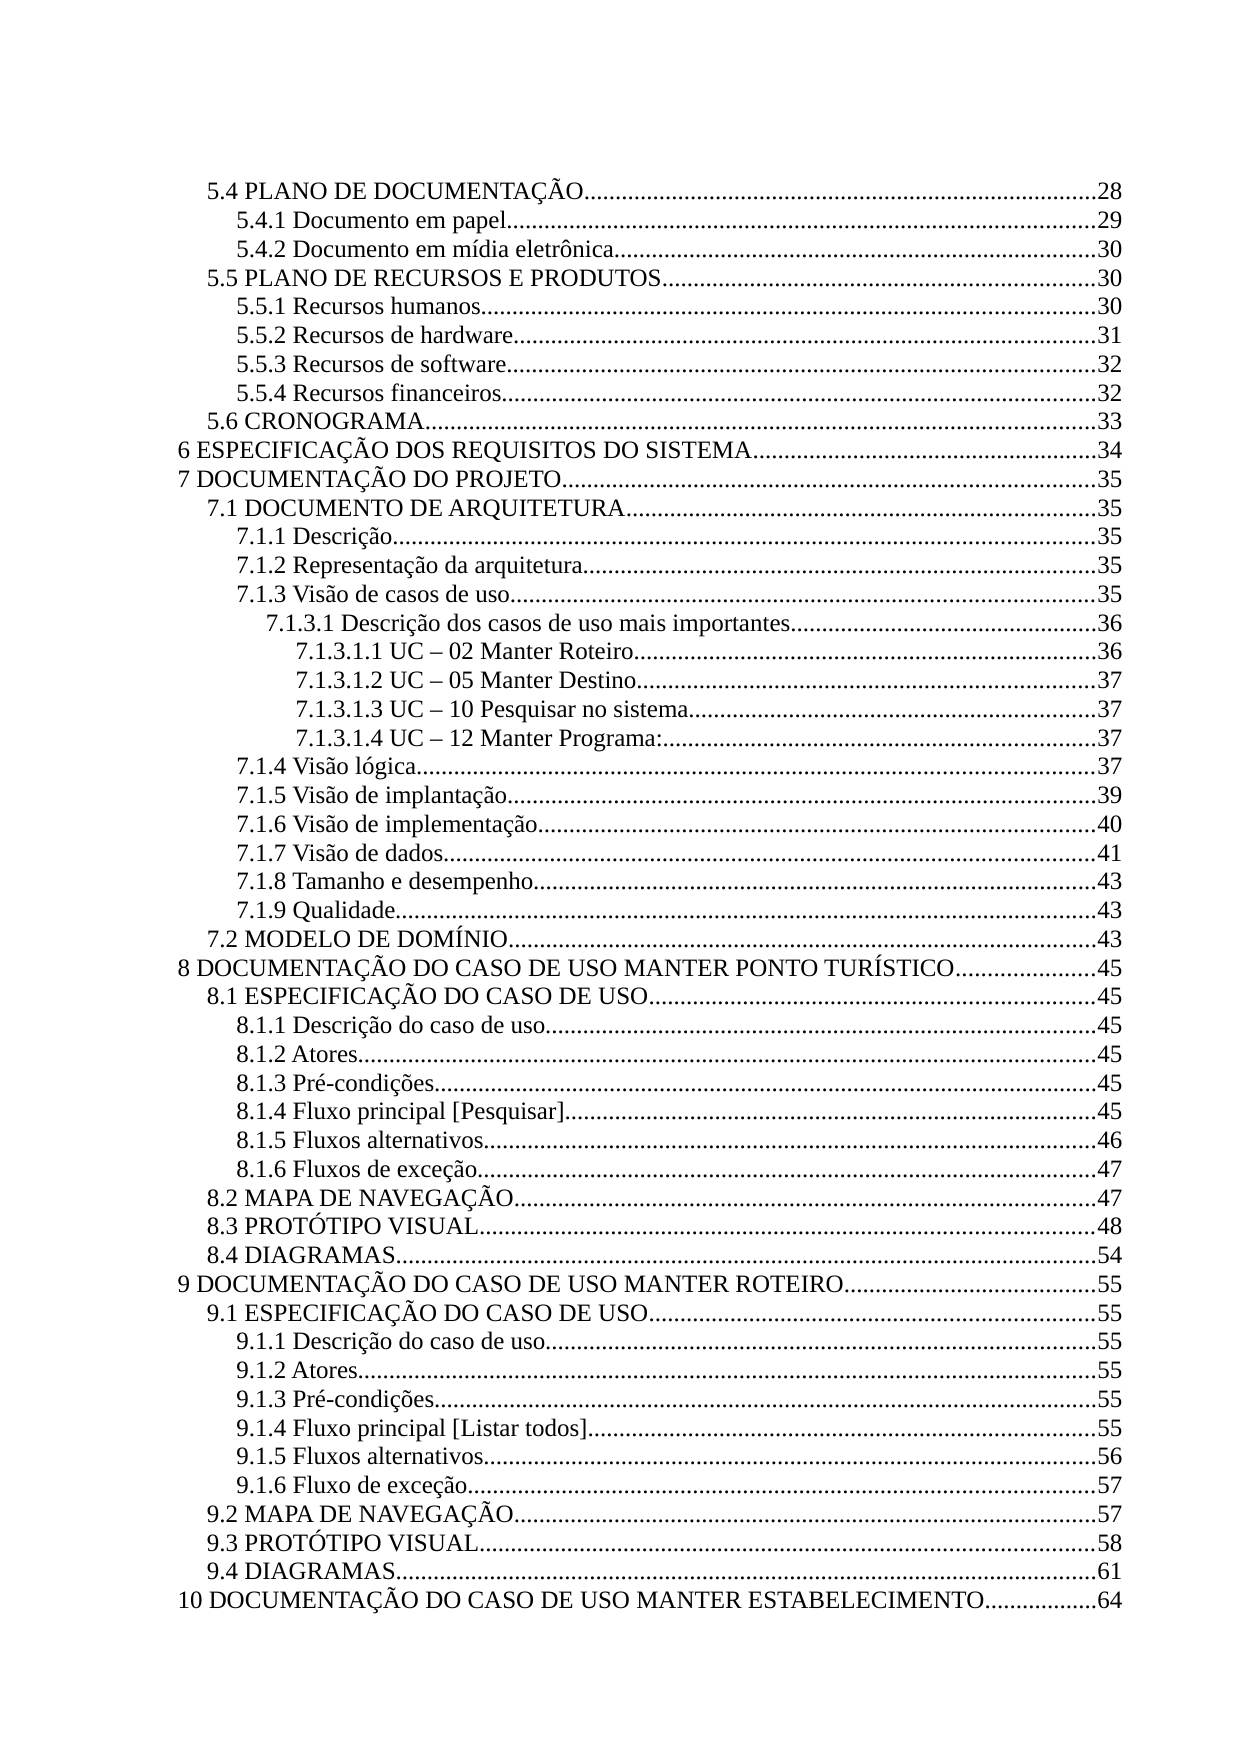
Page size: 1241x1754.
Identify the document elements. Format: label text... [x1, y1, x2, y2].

text 5.4.1 Documento em papel 29 [236, 205, 1122, 234]
text 9.3 Protótipo visual 58 [207, 1528, 1122, 1556]
text 7.1.3 Visão de casos de uso 35 [236, 579, 1122, 608]
text 7.1.3.1.4 UC – 12 Manter Programa: 37 [295, 723, 1122, 751]
text 6 Especificação dos requisitos do sistema 34 [177, 435, 1122, 464]
text 7.1.3.1 Descrição dos casos de uso mais importantes 36 [266, 608, 1122, 636]
text 8.2 Mapa de navegação 47 [207, 1183, 1122, 1211]
text 5.6 Cronograma 33 [207, 406, 1122, 435]
text 9.1.5 Fluxos alternativos 56 [236, 1441, 1122, 1470]
text 5.5.3 Recursos de software 32 [236, 349, 1122, 378]
text 8.1.3 Pré-condições 45 [236, 1068, 1122, 1096]
text 7.1.1 Descrição 35 [236, 521, 1122, 550]
text 9.1.2 Atores 55 [236, 1355, 1122, 1384]
text 8.1.6 Fluxos de exceção 47 [236, 1154, 1122, 1183]
text 7.1.3.1.1 UC – 02 Manter Roteiro 36 [295, 636, 1122, 665]
text 8.1.5 Fluxos alternativos 46 [236, 1125, 1122, 1154]
text 7.1.4 Visão lógica 37 [236, 751, 1122, 780]
text 8.3 Protótipo visual 48 [207, 1211, 1122, 1240]
text 7.1.3.1.2 UC – 05 Manter Destino 37 [295, 665, 1122, 694]
text 7.2 MODELO DE DOMÍNIO 43 [207, 924, 1122, 953]
text 9.1.4 Fluxo principal [Listar todos] 55 [236, 1413, 1122, 1441]
text 7 Documentação do projeto 35 [177, 464, 1122, 493]
text 7.1 Documento de arquitetura 35 [207, 493, 1122, 521]
text 10 Documentação do caso de uso manter Estabelecimento 64 [177, 1585, 1122, 1614]
text 9.1.1 Descrição do caso de uso 55 [236, 1326, 1122, 1355]
text 8.1 Especificação do caso de uso 45 [207, 981, 1122, 1010]
text 8.4 Diagramas 54 [207, 1240, 1122, 1269]
text 5.4 Plano de documentação 28 [207, 176, 1122, 205]
text 9 Documentação do caso de uso manter roteiro 55 [177, 1269, 1122, 1298]
text 7.1.5 Visão de implantação 39 [236, 780, 1122, 809]
text 5.5.4 Recursos financeiros 32 [236, 378, 1122, 406]
text 7.1.7 Visão de dados 41 [236, 838, 1122, 866]
text 7.1.3.1.3 UC – 10 Pesquisar no sistema 37 [295, 694, 1122, 723]
text 9.2 Mapa de navegação 57 [207, 1499, 1122, 1528]
text 9.1.3 Pré-condições 55 [236, 1384, 1122, 1413]
text 5.5.1 Recursos humanos 30 [236, 291, 1122, 320]
text 7.1.2 Representação da arquitetura 35 [236, 550, 1122, 579]
text 9.1.6 Fluxo de exceção 57 [236, 1470, 1122, 1499]
text 5.5 Plano de recursos e produtos 30 [207, 263, 1122, 291]
text 5.5.2 Recursos de hardware 31 [236, 320, 1122, 349]
text 8 Documentação do CASO DE USO manter ponto turístico 45 [177, 953, 1122, 981]
text 8.1.1 Descrição do caso de uso 45 [236, 1010, 1122, 1039]
text 8.1.2 Atores 45 [236, 1039, 1122, 1068]
text 8.1.4 Fluxo principal [Pesquisar] 45 [236, 1096, 1122, 1125]
text 9.1 Especificação do caso de uso 55 [207, 1298, 1122, 1326]
text 9.4 Diagramas 61 [207, 1556, 1122, 1585]
text 7.1.9 Qualidade 43 [236, 895, 1122, 924]
text 7.1.8 Tamanho e desempenho 43 [236, 866, 1122, 895]
text 7.1.6 Visão de implementação 40 [236, 809, 1122, 838]
text 5.4.2 Documento em mídia eletrônica 30 [236, 234, 1122, 263]
